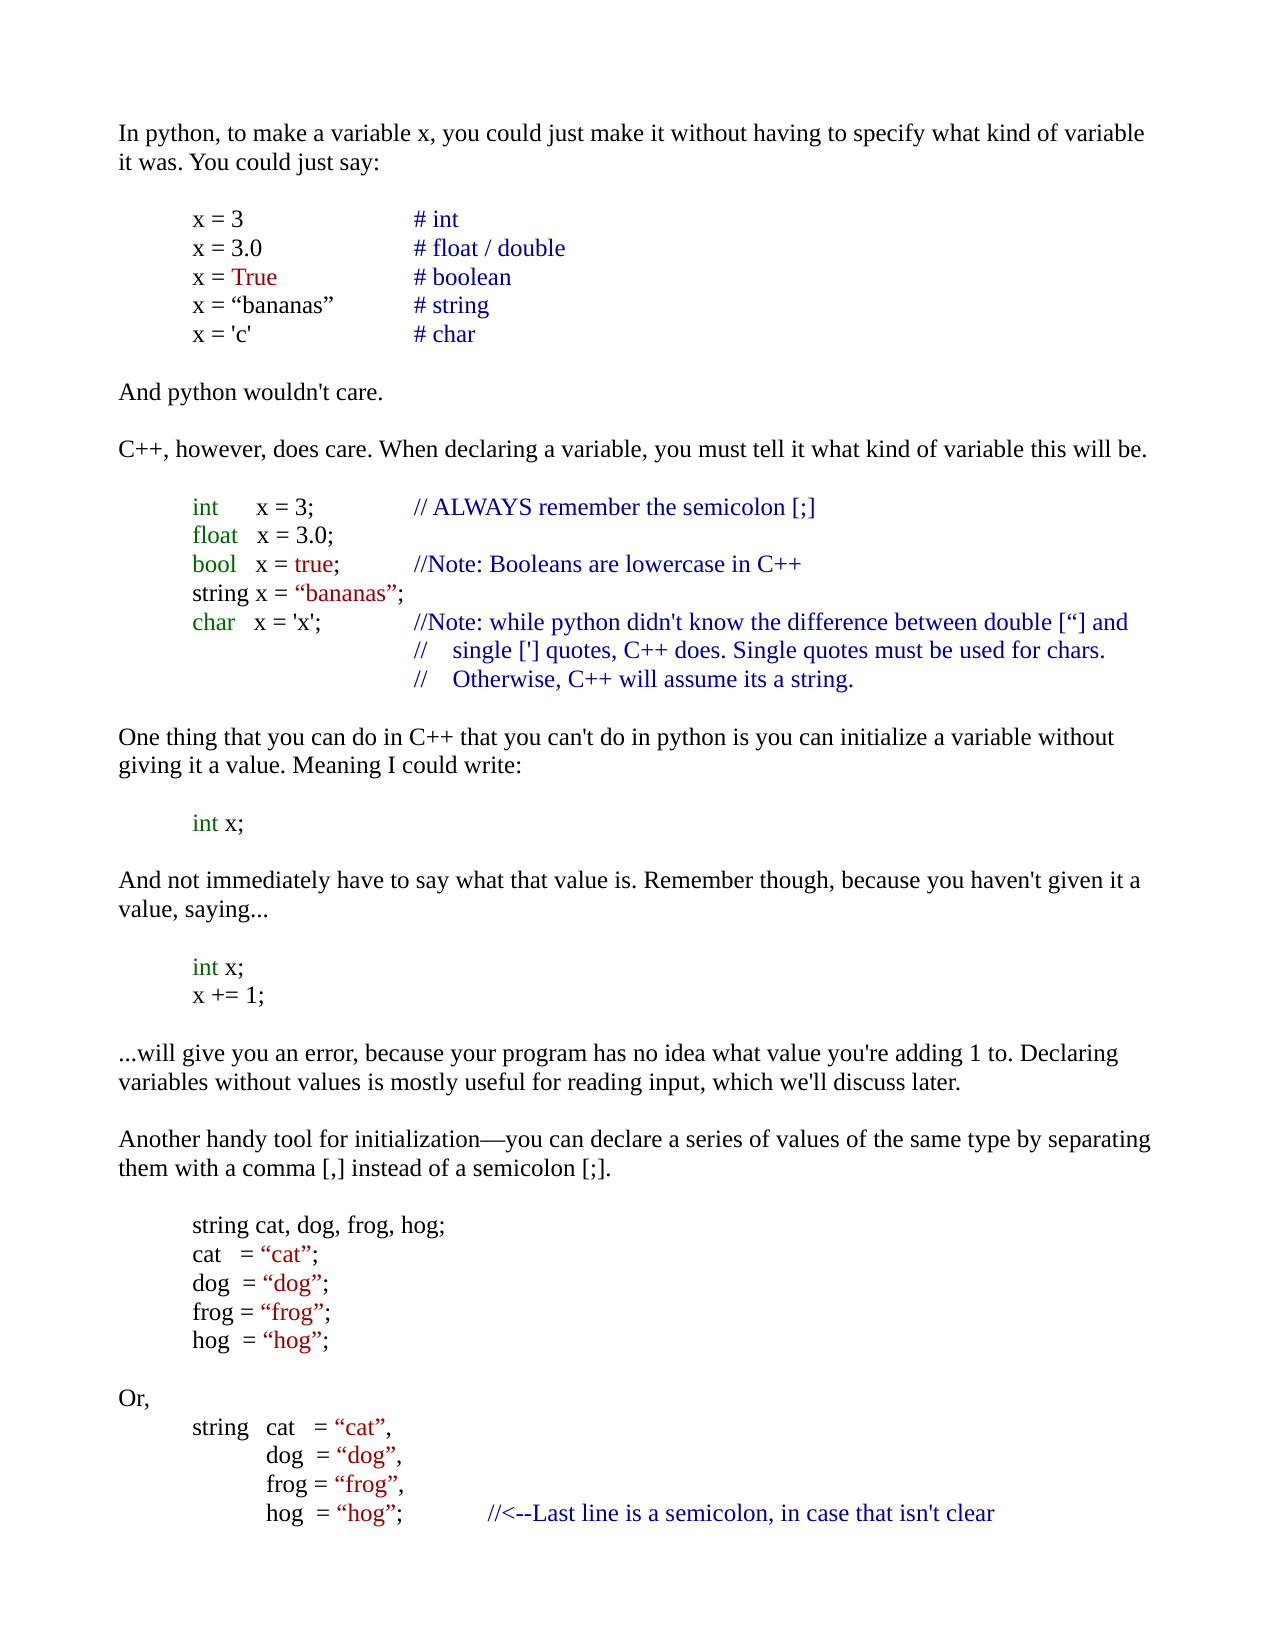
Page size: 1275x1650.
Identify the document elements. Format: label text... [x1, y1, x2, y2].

text frog = “frog”; [118, 1297, 1157, 1326]
text C++, however, does care. When declaring a variable, you must tell it what kind of variable this will be. [118, 434, 1157, 463]
text x = 'c' # char [118, 319, 1157, 348]
text x = True # boolean [118, 262, 1157, 291]
text In python, to make a variable x, you could just make it without having to specify what kind of variable it was. You could just say: [118, 118, 1157, 176]
text char x = 'x'; //Note: while python didn't know the difference between double [“] and // single ['] quotes, C++ does. Single quotes must be used for chars. // Otherwise, C++ will assume its a string. [118, 607, 1157, 693]
text string cat, dog, frog, hog; [118, 1211, 1157, 1239]
text int x; [118, 808, 1157, 837]
text int x; [118, 952, 1157, 981]
text dog = “dog”; [118, 1268, 1157, 1297]
text x += 1; [118, 981, 1157, 1009]
text x = “bananas” # string [118, 291, 1157, 319]
text cat = “cat”; [118, 1239, 1157, 1268]
text And python wouldn't care. [118, 377, 1157, 406]
text bool x = true; //Note: Booleans are lowercase in C++ [118, 549, 1157, 578]
text dog = “dog”, [118, 1441, 1157, 1469]
text frog = “frog”, [118, 1469, 1157, 1498]
text One thing that you can do in C++ that you can't do in python is you can initialize a variable without giving it a value. Meaning I could write: [118, 722, 1157, 779]
text ...will give you an error, because your program has no idea what value you're adding 1 to. Declaring variables without values is mostly useful for reading input, which we'll discuss later. [118, 1038, 1157, 1096]
text x = 3.0 # float / double [118, 233, 1157, 262]
text Another handy tool for initialization—you can declare a series of values of the same type by separating them with a comma [,] instead of a semicolon [;]. [118, 1124, 1157, 1182]
text x = 3 # int [118, 204, 1157, 233]
text Or, [118, 1383, 1157, 1412]
text string x = “bananas”; [118, 578, 1157, 607]
text And not immediately have to say what that value is. Remember though, because you haven't given it a value, saying... [118, 866, 1157, 923]
text hog = “hog”; //<--Last line is a semicolon, in case that isn't clear [118, 1498, 1157, 1527]
text float x = 3.0; [118, 521, 1157, 549]
text int x = 3; // ALWAYS remember the semicolon [;] [118, 492, 1157, 521]
text hog = “hog”; [118, 1326, 1157, 1354]
text string cat = “cat”, [118, 1412, 1157, 1441]
